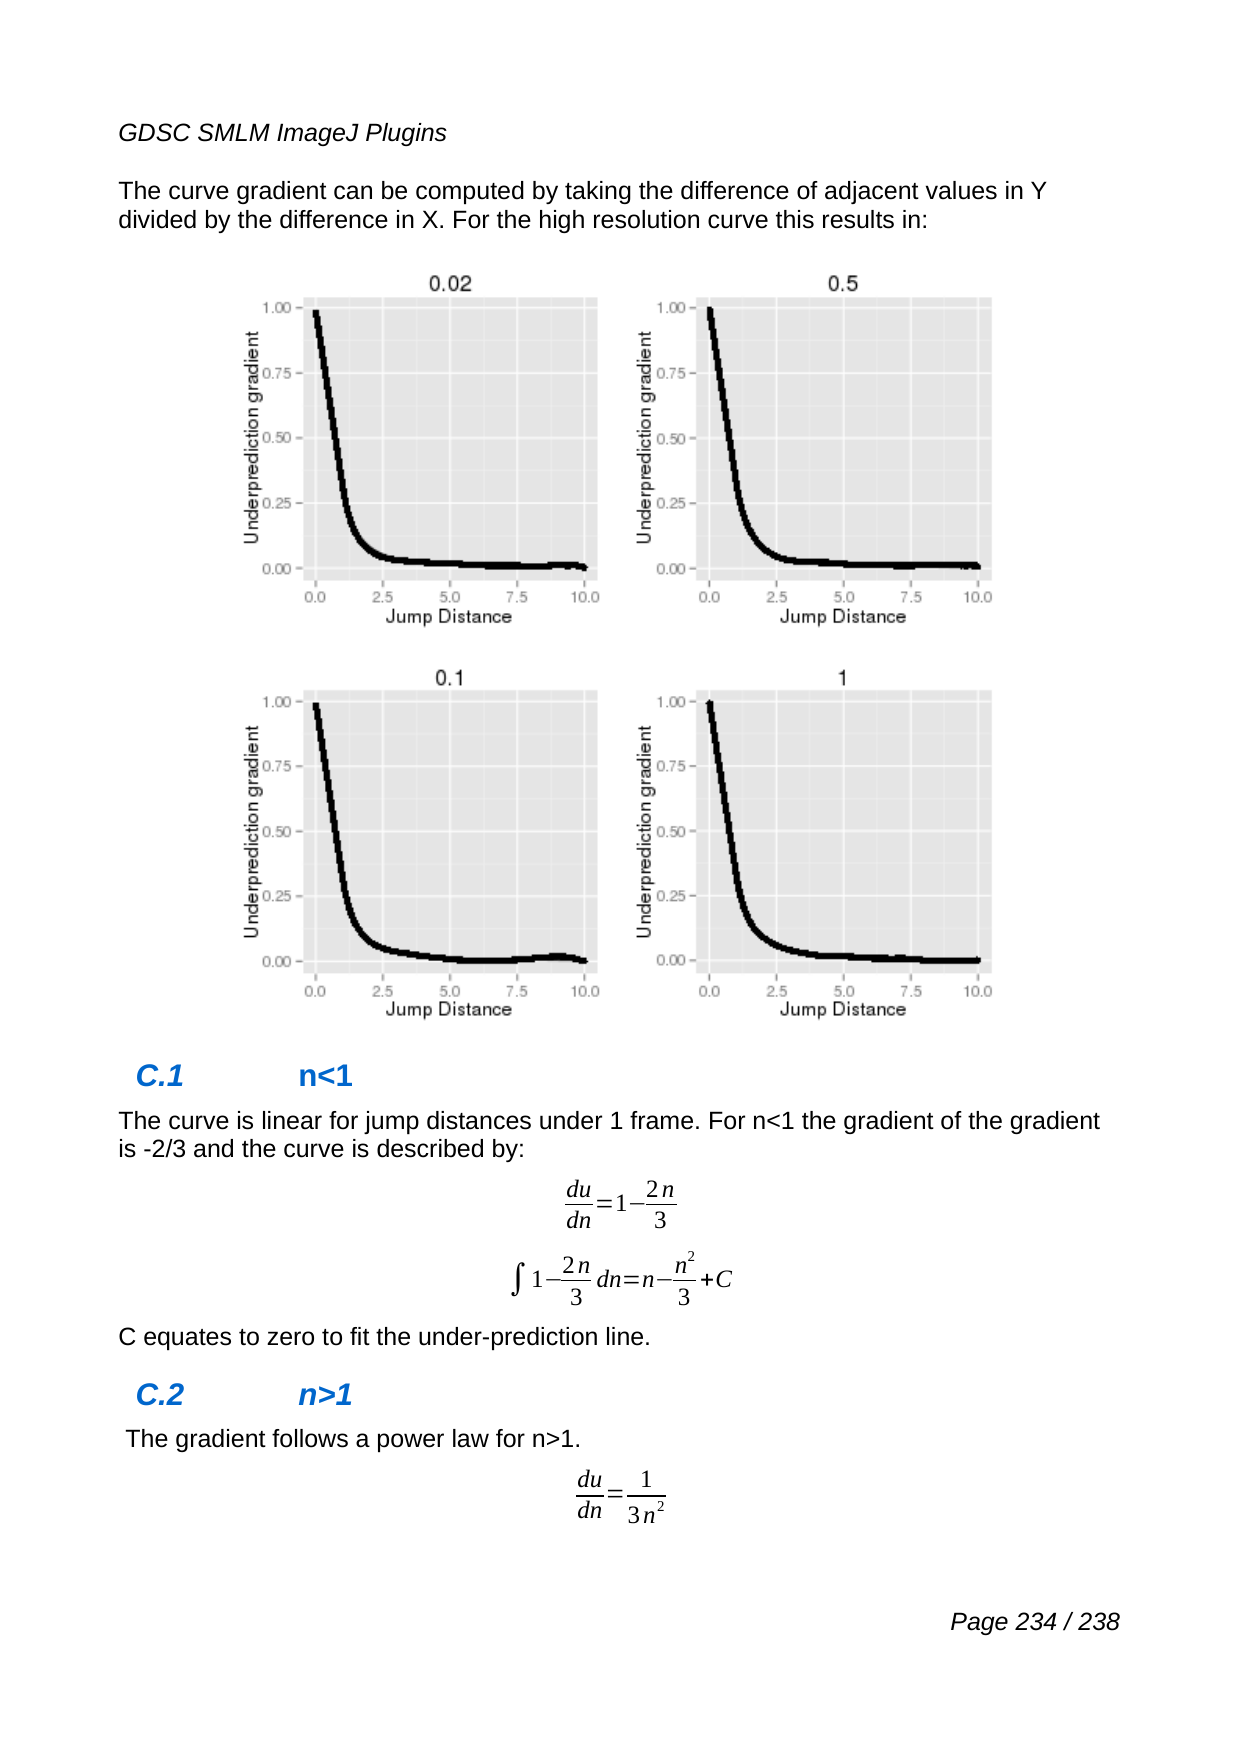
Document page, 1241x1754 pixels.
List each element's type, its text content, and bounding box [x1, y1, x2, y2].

text The curve is linear for jump distances under 1 frame. For n<1 the gradient of the gradient is -2/3 and the curve is described by: [118, 1106, 1122, 1163]
picture [227, 246, 1014, 1033]
text The curve gradient can be computed by taking the difference of adjacent values in Y divided by the difference in X. For the high resolution curve this results in: [118, 176, 1122, 234]
text C equates to zero to fit the under-prediction line. [118, 1322, 1122, 1351]
subtitle n<1 [118, 1057, 1122, 1093]
subtitle n>1 [118, 1376, 1122, 1412]
text The gradient follows a power law for n>1. [118, 1424, 1122, 1453]
